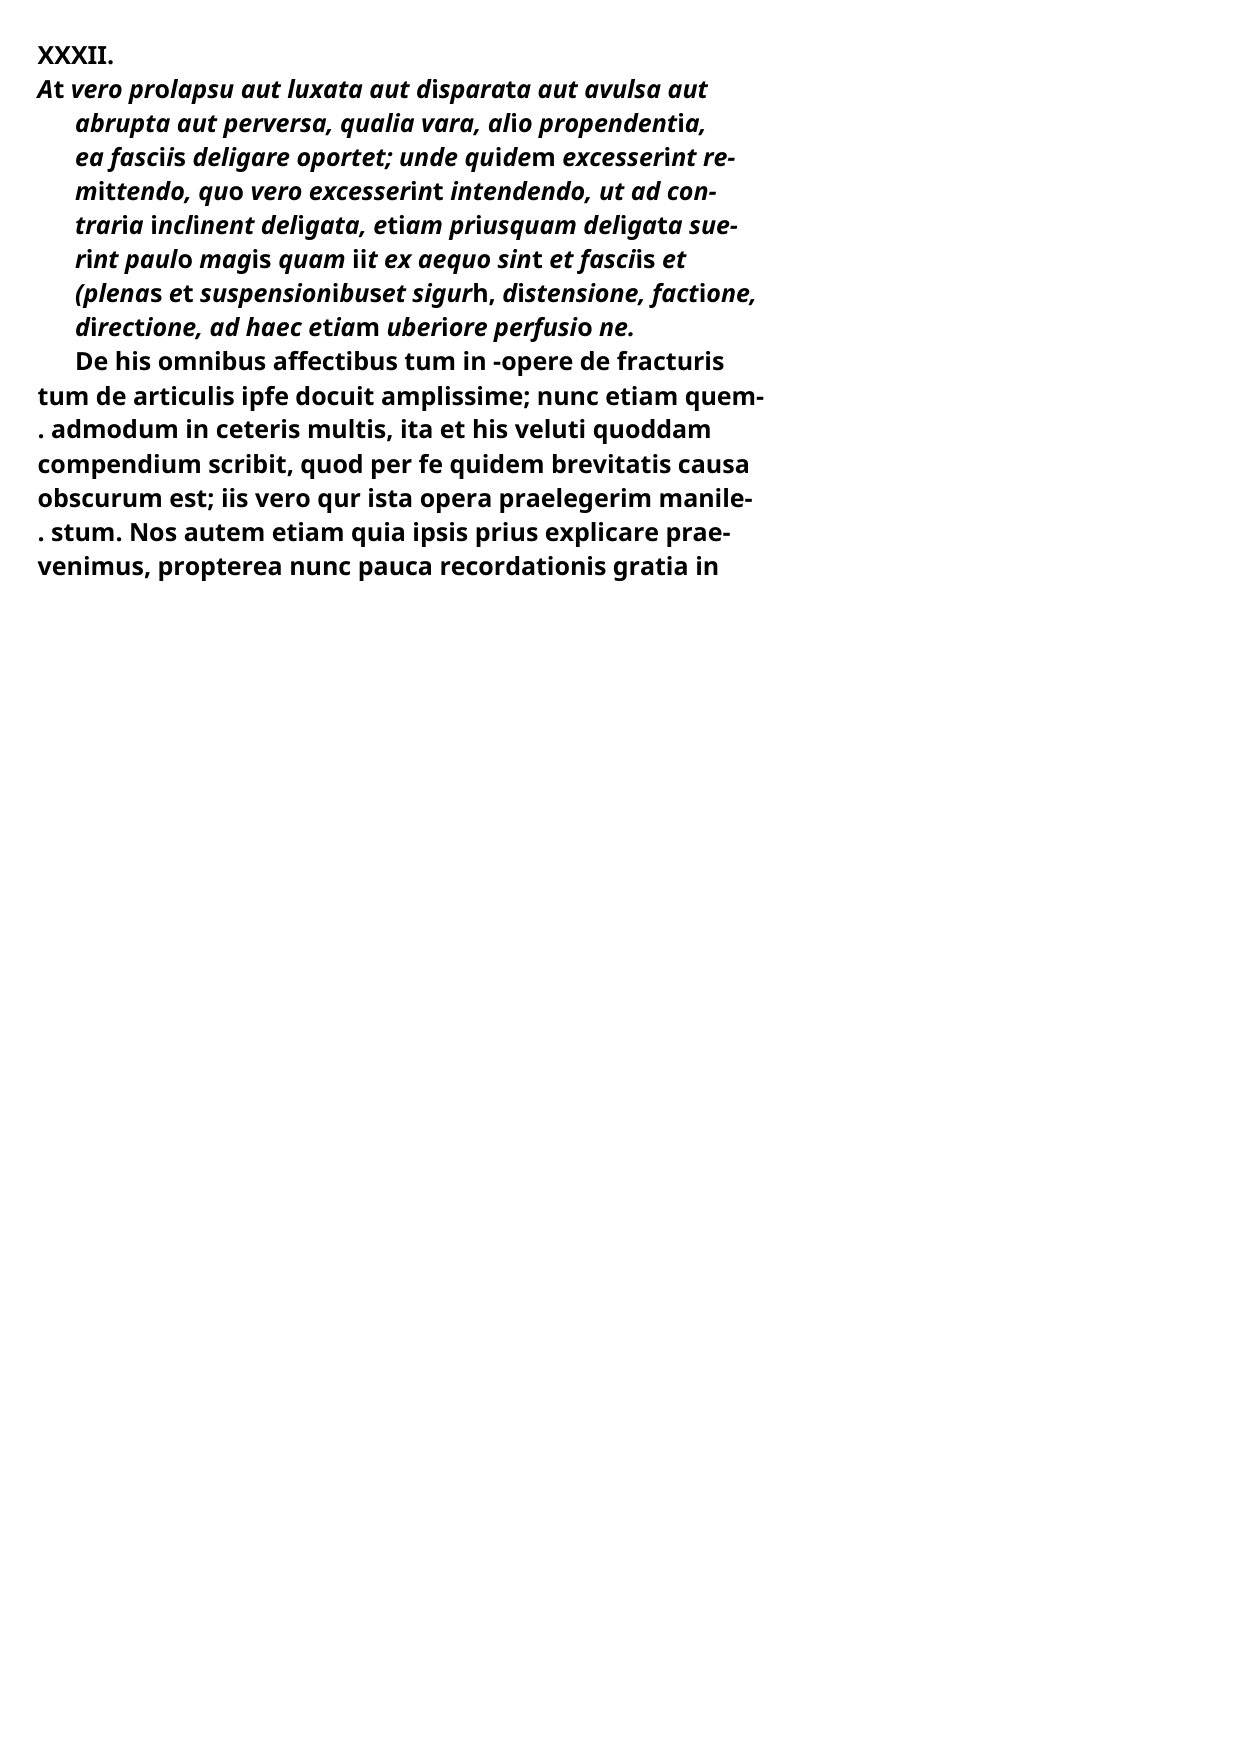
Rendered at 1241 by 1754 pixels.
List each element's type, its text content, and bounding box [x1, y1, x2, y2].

text De his omnibus affectibus tum in -opere de fracturis tum de articulis ipfe docuit amplissime; nunc etiam quem- . admodum in ceteris multis, ita et his veluti quoddam compendium scribit, quod per fe quidem brevitatis causa obscurum est; iis vero qur ista opera praelegerim manile- . stum. Nos autem etiam quia ipsis prius explicare prae- venimus, propterea nunc pauca recordationis gratia in [37, 344, 1203, 582]
text At vero prolapsu aut luxata aut disparata aut avulsa aut abrupta aut perversa, qualia vara, alio propendentia, ea fasciis deligare oportet; unde quidem excesserint re- mittendo, quo vero excesserint intendendo, ut ad con- traria inclinent deligata, etiam priusquam deligata sue- rint paulo magis quam iit ex aequo sint et fasciis et (plenas et suspensionibuset sigurh, distensione, factione, directione, ad haec etiam uberiore perfusio ne. [37, 72, 1203, 344]
text XXXII. [37, 37, 1203, 72]
